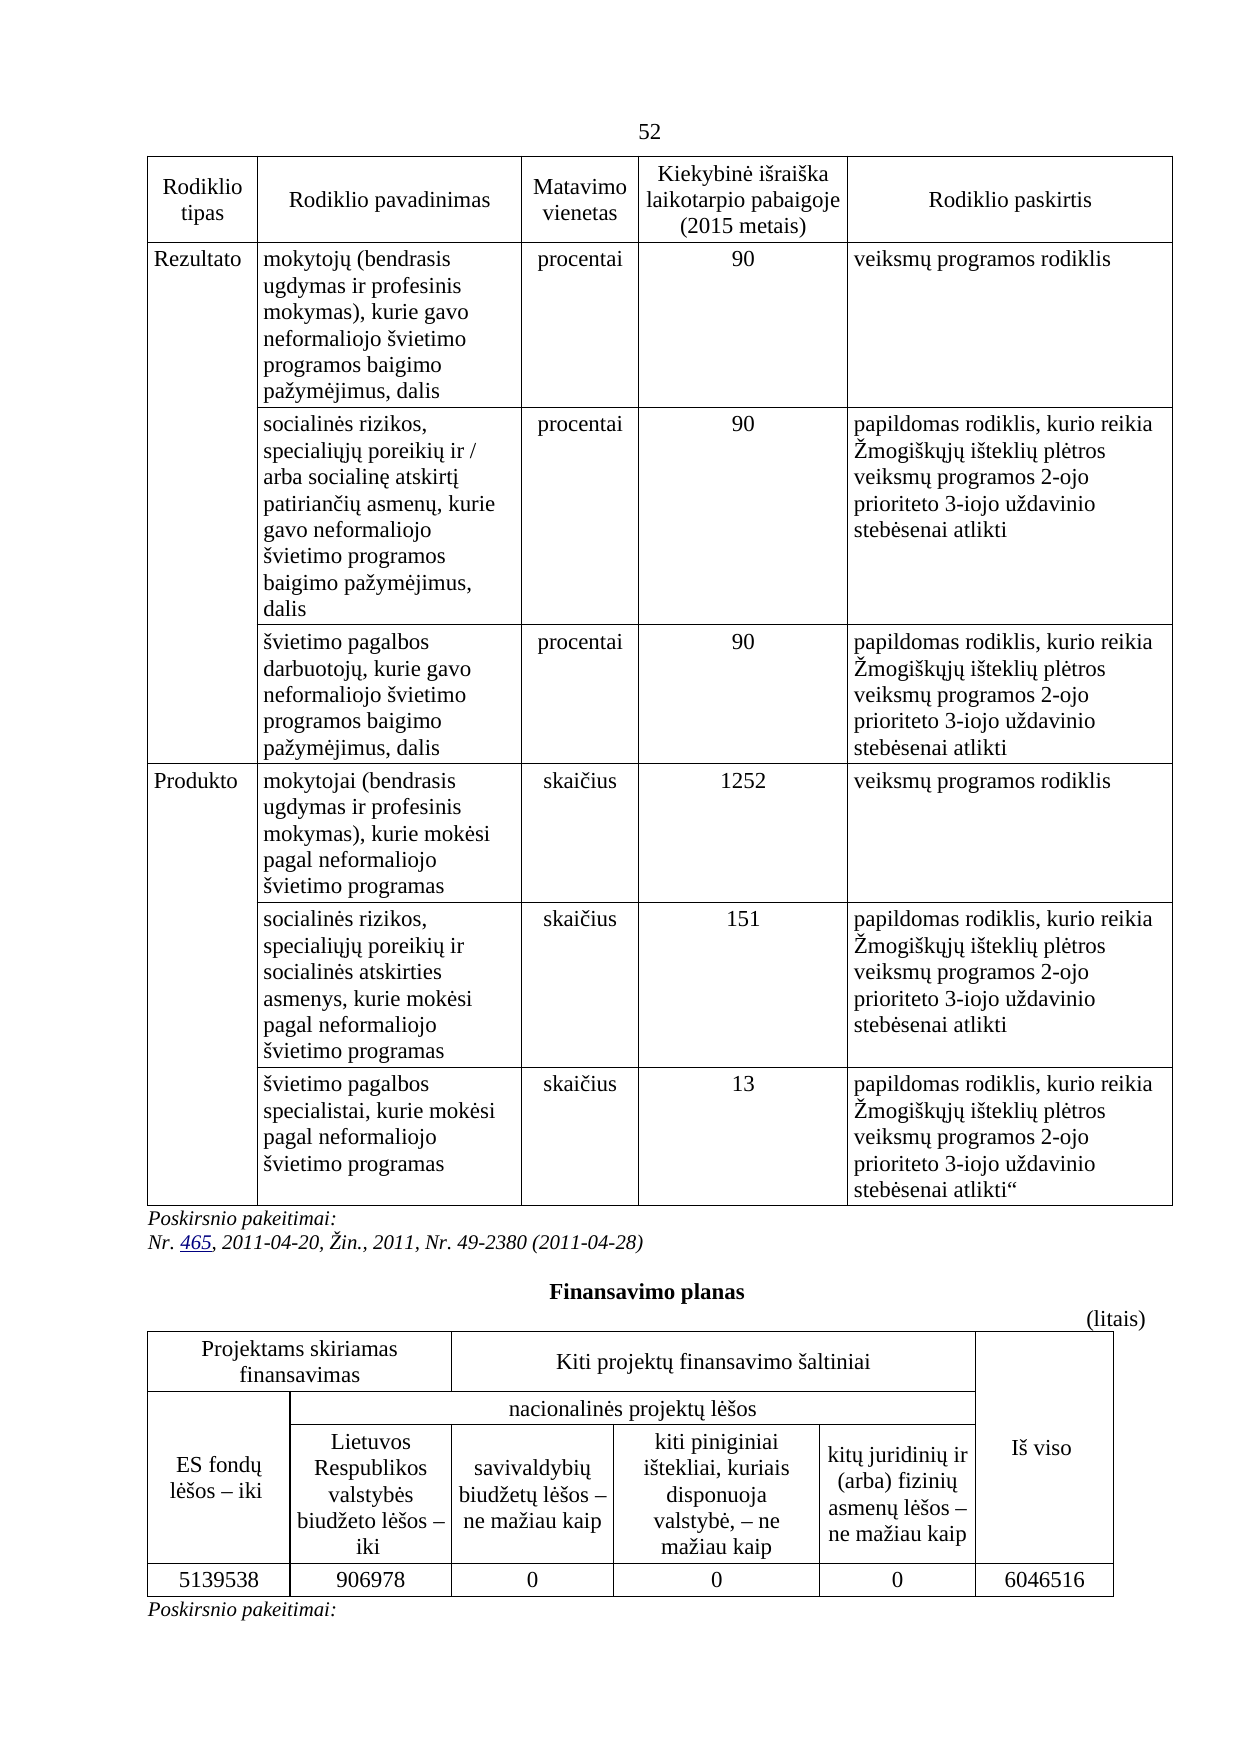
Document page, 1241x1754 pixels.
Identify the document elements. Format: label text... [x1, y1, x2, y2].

table_header Rodiklio tipas [148, 157, 257, 242]
table_cell švietimo pagalbos darbuotojų, kurie gavo neformaliojo švietimo programos baigimo pažymėjimus, dalis [258, 625, 521, 763]
text (litais) [148, 1305, 1152, 1331]
text Poskirsnio pakeitimai: [148, 1597, 1152, 1621]
text Nr. 465, 2011-04-20, Žin., 2011, Nr. 49-2380 (2011-04-28) [148, 1230, 1152, 1254]
table_cell Lietuvos Respublikos valstybės biudžeto lėšos – iki [291, 1425, 451, 1563]
table_cell procentai [522, 408, 638, 624]
table_cell papildomas rodiklis, kurio reikia Žmogiškųjų išteklių plėtros veiksmų programos 2-ojo prioriteto 3-iojo uždavinio stebėsenai atlikti [848, 625, 1172, 763]
table_cell socialinės rizikos, specialiųjų poreikių ir socialinės atskirties asmenys, kurie mokėsi pagal neformaliojo švietimo programas [258, 903, 521, 1067]
table_cell skaičius [522, 1068, 638, 1205]
table_cell veiksmų programos rodiklis [848, 243, 1172, 407]
table_cell veiksmų programos rodiklis [848, 764, 1172, 902]
table_cell 90 [639, 408, 847, 624]
table_cell 6046516 [976, 1564, 1113, 1596]
table_header Projektams skiriamas finansavimas [148, 1332, 451, 1391]
table_cell mokytojų (bendrasis ugdymas ir profesinis mokymas), kurie gavo neformaliojo švietimo programos baigimo pažymėjimus, dalis [258, 243, 521, 407]
table_cell mokytojai (bendrasis ugdymas ir profesinis mokymas), kurie mokėsi pagal neformaliojo švietimo programas [258, 764, 521, 902]
table_header Kiekybinė išraiška laikotarpio pabaigoje (2015 metais) [639, 157, 847, 242]
table_cell 5139538 [148, 1564, 289, 1596]
table_cell 906978 [291, 1564, 451, 1596]
table_cell papildomas rodiklis, kurio reikia Žmogiškųjų išteklių plėtros veiksmų programos 2-ojo prioriteto 3-iojo uždavinio stebėsenai atlikti“ [848, 1068, 1172, 1205]
table_cell 90 [639, 625, 847, 763]
table_cell 90 [639, 243, 847, 407]
table_cell kitų juridinių ir (arba) fizinių asmenų lėšos – ne mažiau kaip [820, 1425, 975, 1563]
table_cell procentai [522, 243, 638, 407]
table_cell 0 [614, 1564, 819, 1596]
table_header Rodiklio paskirtis [848, 157, 1172, 242]
table_cell skaičius [522, 764, 638, 902]
text Poskirsnio pakeitimai: [148, 1206, 1152, 1230]
table_cell 0 [820, 1564, 975, 1596]
table_header Kiti projektų finansavimo šaltiniai [452, 1332, 975, 1391]
table_cell nacionalinės projektų lėšos [291, 1392, 975, 1424]
table_cell ES fondų lėšos – iki [148, 1392, 289, 1563]
table_cell Produkto [148, 764, 257, 1205]
table_cell papildomas rodiklis, kurio reikia Žmogiškųjų išteklių plėtros veiksmų programos 2-ojo prioriteto 3-iojo uždavinio stebėsenai atlikti [848, 903, 1172, 1067]
table_cell 13 [639, 1068, 847, 1205]
table_cell savivaldybių biudžetų lėšos – ne mažiau kaip [452, 1425, 613, 1563]
table_header Iš viso [976, 1332, 1113, 1563]
table_header Matavimo vienetas [522, 157, 638, 242]
table_cell Rezultato [148, 243, 257, 763]
table_cell 0 [452, 1564, 613, 1596]
table_cell švietimo pagalbos specialistai, kurie mokėsi pagal neformaliojo švietimo programas [258, 1068, 521, 1205]
table_cell papildomas rodiklis, kurio reikia Žmogiškųjų išteklių plėtros veiksmų programos 2-ojo prioriteto 3-iojo uždavinio stebėsenai atlikti [848, 408, 1172, 624]
table_cell skaičius [522, 903, 638, 1067]
table_cell 151 [639, 903, 847, 1067]
table_cell 1252 [639, 764, 847, 902]
table_header Rodiklio pavadinimas [258, 157, 521, 242]
text Finansavimo planas [148, 1278, 1152, 1305]
table_cell socialinės rizikos, specialiųjų poreikių ir / arba socialinę atskirtį patiriančių asmenų, kurie gavo neformaliojo švietimo programos baigimo pažymėjimus, dalis [258, 408, 521, 624]
table_cell kiti piniginiai ištekliai, kuriais disponuoja valstybė, – ne mažiau kaip [614, 1425, 819, 1563]
table_cell procentai [522, 625, 638, 763]
